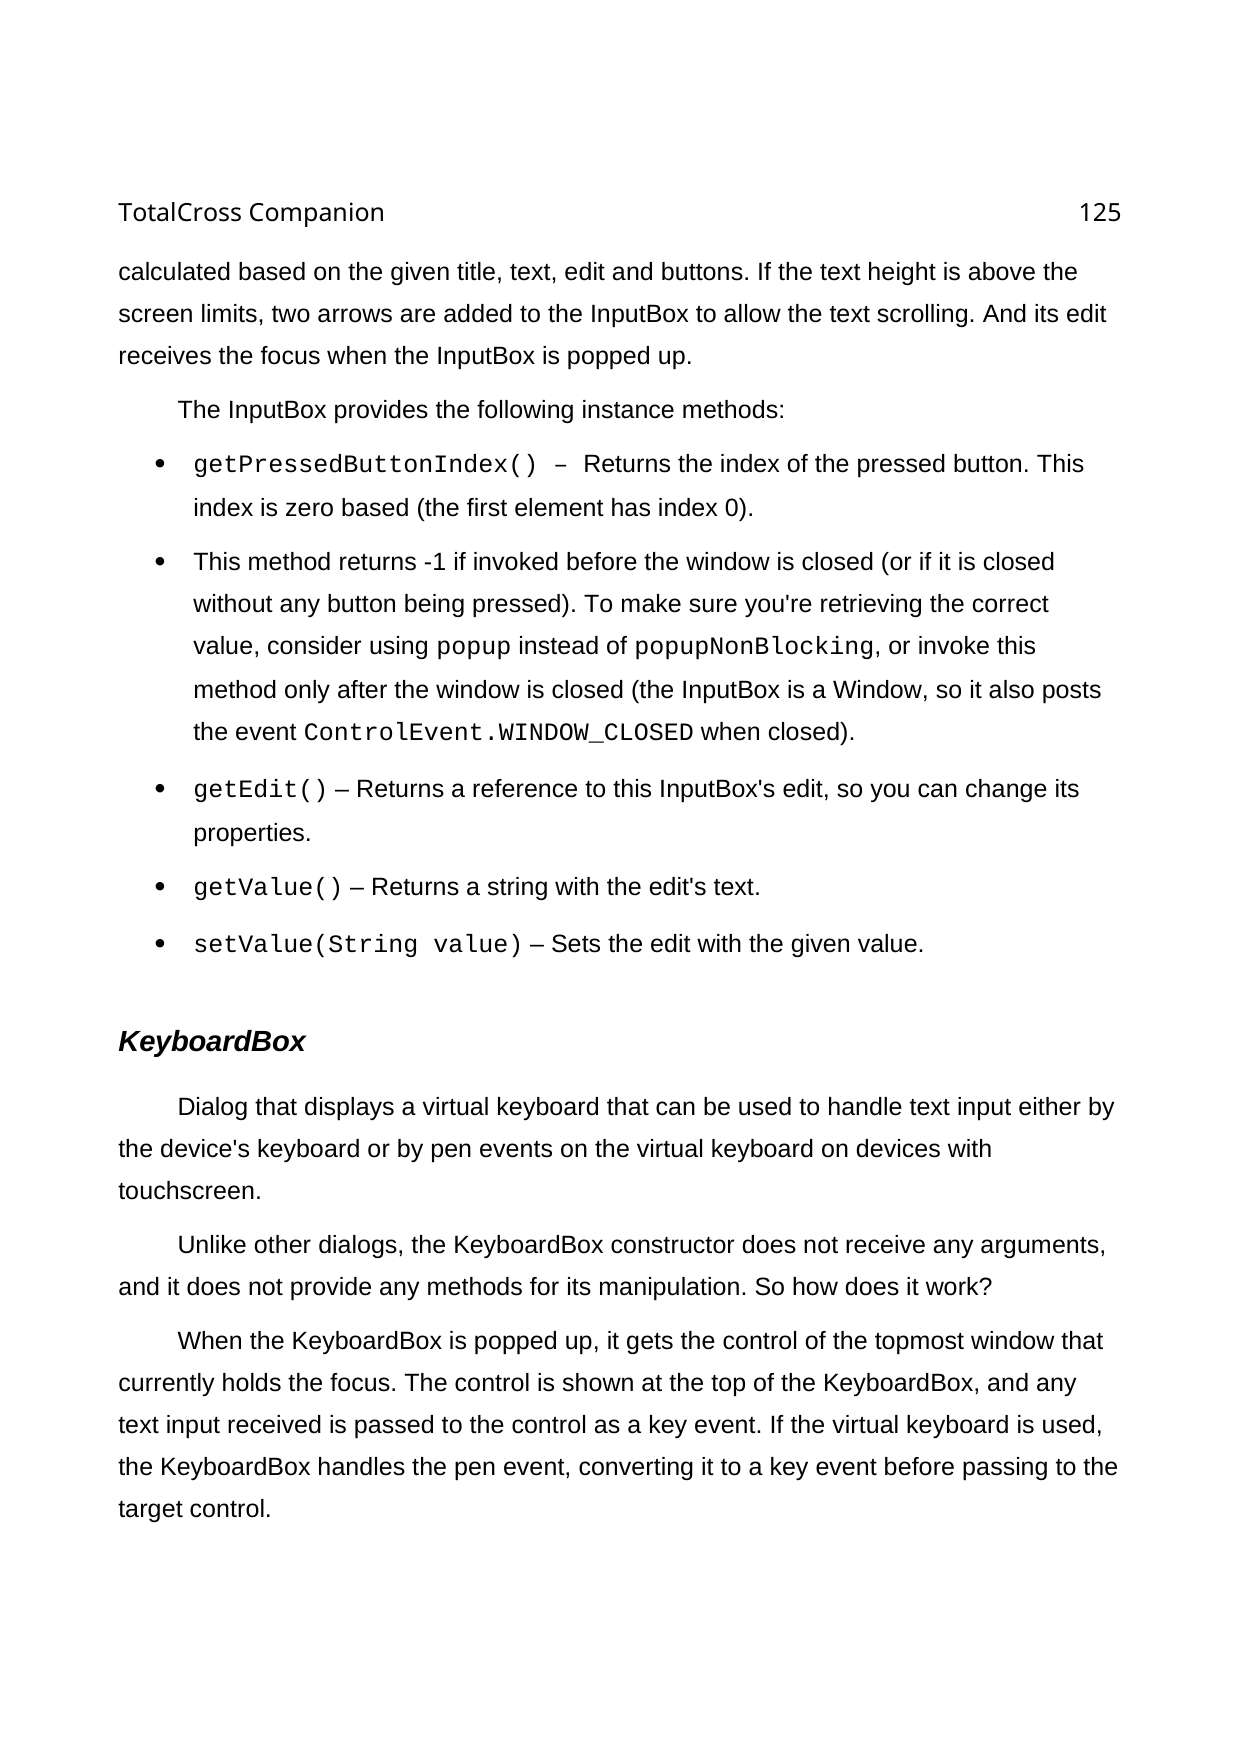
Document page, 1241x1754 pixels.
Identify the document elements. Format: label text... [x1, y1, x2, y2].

text Unlike other dialogs, the KeyboardBox constructor does not receive any arguments, and it does not provide any methods for its manipulation. So how does it work? [118, 1231, 1122, 1301]
list getPressedButtonIndex() – Returns the index of the pressed button. This index is zero based (the first element has index 0). [156, 450, 1122, 522]
list This method returns -1 if invoked before the window is closed (or if it is closed without any button being pressed). To make sure you're retrieving the correct value, consider using popup instead of popupNonBlocking, or invoke this method only after the window is closed (the InputBox is a Window, so it also posts the event ControlEvent.WINDOW_CLOSED when closed). [156, 548, 1122, 748]
text calculated based on the given title, text, edit and buttons. If the text height is above the screen limits, two arrows are added to the InputBox to allow the text scrolling. And its edit receives the focus when the InputBox is popped up. [118, 258, 1122, 370]
list setValue(String value) – Sets the edit with the given value. [156, 930, 1122, 960]
text When the KeyboardBox is popped up, it gets the control of the topmost window that currently holds the focus. The control is shown at the top of the KeyboardBox, and any text input received is passed to the control as a key event. If the virtual keyboard is used, the KeyboardBox handles the pen event, converting it to a key event before passing to the target control. [118, 1327, 1122, 1523]
subtitle KeyboardBox [118, 1025, 1122, 1058]
text The InputBox provides the following instance methods: [118, 396, 1122, 424]
list getValue() – Returns a string with the edit's text. [156, 873, 1122, 903]
text Dialog that displays a virtual keyboard that can be used to handle text input either by the device's keyboard or by pen events on the virtual keyboard on devices with touchscreen. [118, 1093, 1122, 1205]
list getEdit() – Returns a reference to this InputBox's edit, so you can change its properties. [156, 775, 1122, 847]
